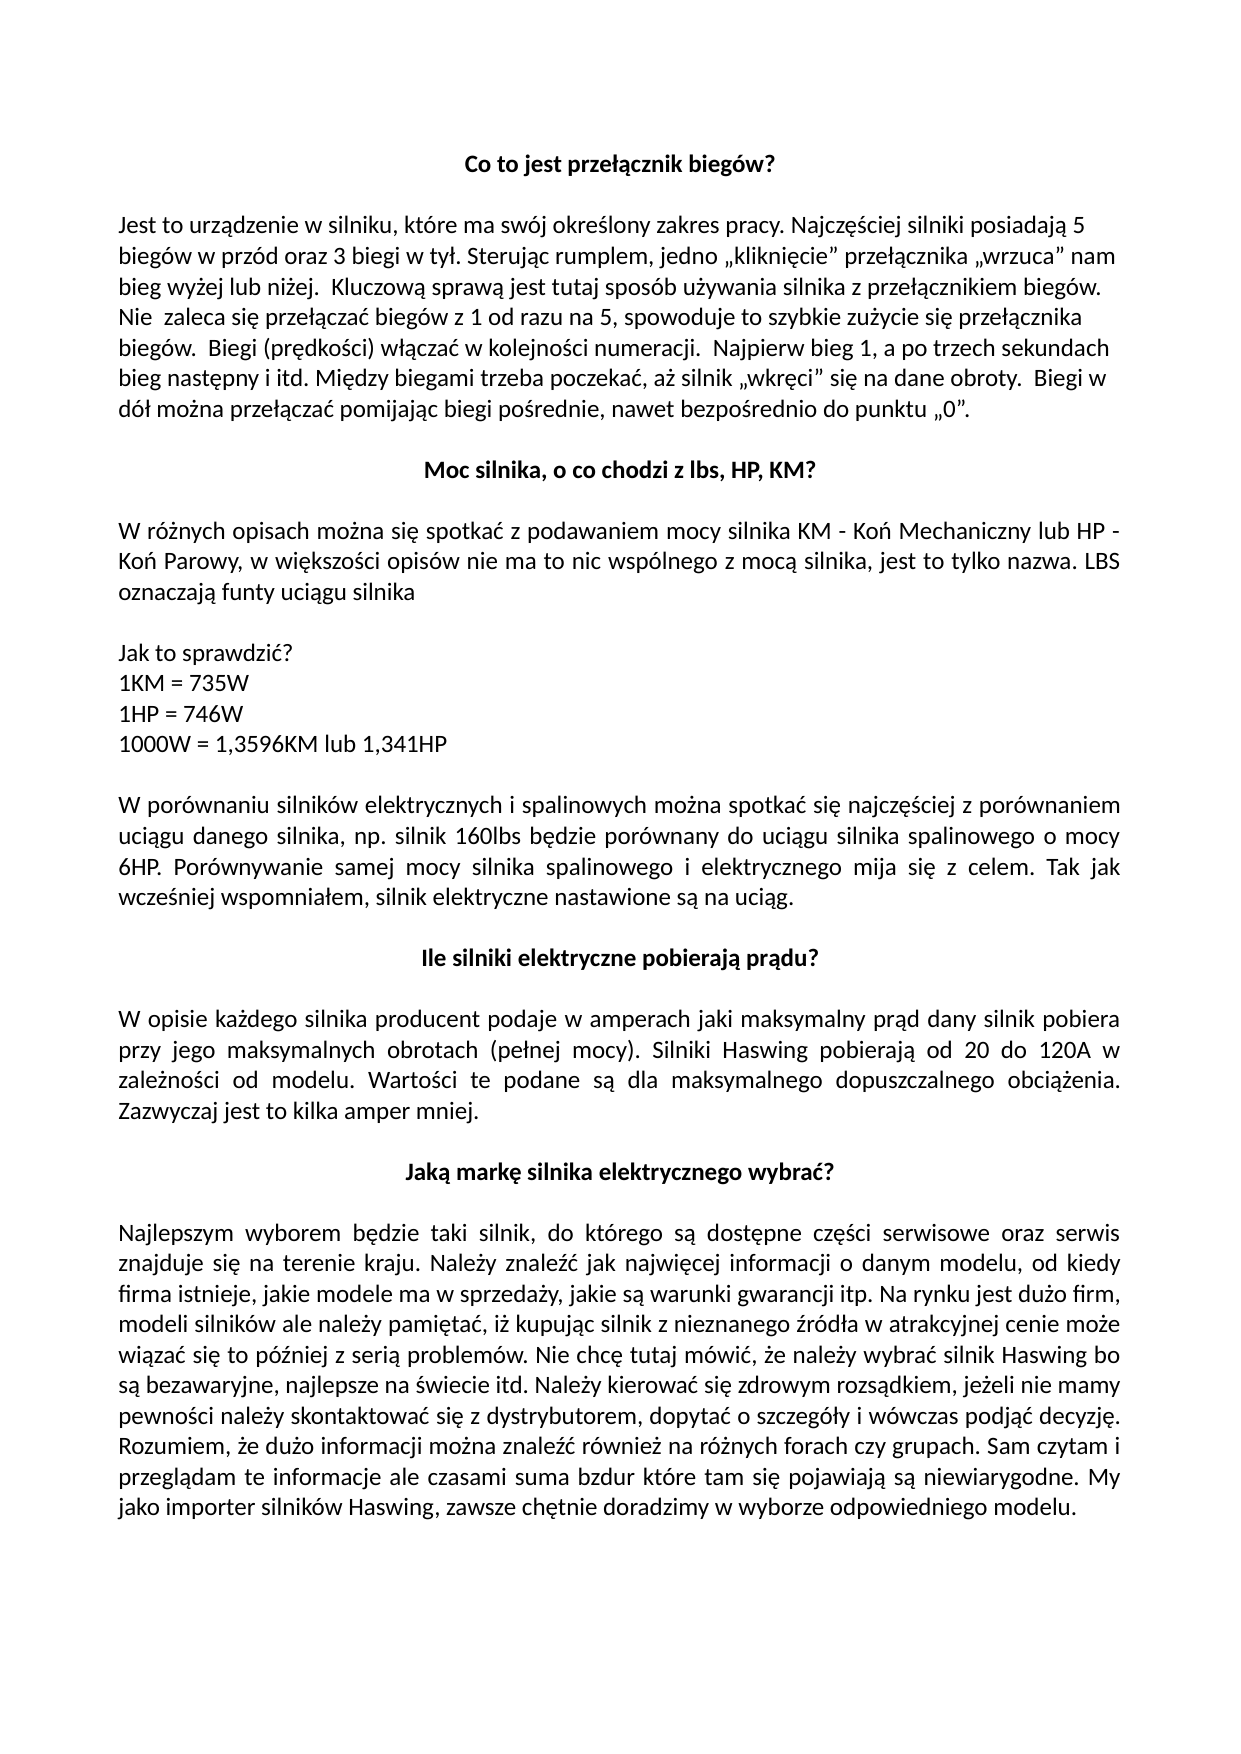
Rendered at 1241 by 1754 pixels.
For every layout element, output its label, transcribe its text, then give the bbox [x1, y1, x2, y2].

text Moc silnika, o co chodzi z lbs, HP, KM? [118, 454, 1122, 484]
text W opisie każdego silnika producent podaje w amperach jaki maksymalny prąd dany silnik pobiera przy jego maksymalnych obrotach (pełnej mocy). Silniki Haswing pobierają od 20 do 120A w zależności od modelu. Wartości te podane są dla maksymalnego dopuszczalnego obciążenia. Zazwyczaj jest to kilka amper mniej. [118, 1003, 1122, 1125]
text 1HP = 746W [118, 698, 1122, 728]
text Ile silniki elektryczne pobierają prądu? [118, 942, 1122, 973]
text Co to jest przełącznik biegów? [118, 149, 1122, 179]
text 1KM = 735W [118, 667, 1122, 698]
text W różnych opisach można się spotkać z podawaniem mocy silnika KM - Koń Mechaniczny lub HP - Koń Parowy, w większości opisów nie ma to nic wspólnego z mocą silnika, jest to tylko nazwa. LBS oznaczają funty uciągu silnika [118, 515, 1122, 606]
text Jak to sprawdzić? [118, 637, 1122, 667]
text Jaką markę silnika elektrycznego wybrać? [118, 1156, 1122, 1186]
text Najlepszym wyborem będzie taki silnik, do którego są dostępne części serwisowe oraz serwis znajduje się na terenie kraju. Należy znaleźć jak najwięcej informacji o danym modelu, od kiedy firma istnieje, jakie modele ma w sprzedaży, jakie są warunki gwarancji itp. Na rynku jest dużo firm, modeli silników ale należy pamiętać, iż kupując silnik z nieznanego źródła w atrakcyjnej cenie może wiązać się to później z serią problemów. Nie chcę tutaj mówić, że należy wybrać silnik Haswing bo są bezawaryjne, najlepsze na świecie itd. Należy kierować się zdrowym rozsądkiem, jeżeli nie mamy pewności należy skontaktować się z dystrybutorem, dopytać o szczegóły i wówczas podjąć decyzję. Rozumiem, że dużo informacji można znaleźć również na różnych forach czy grupach. Sam czytam i przeglądam te informacje ale czasami suma bzdur które tam się pojawiają są niewiarygodne. My jako importer silników Haswing, zawsze chętnie doradzimy w wyborze odpowiedniego modelu. [118, 1217, 1122, 1522]
text 1000W = 1,3596KM lub 1,341HP [118, 728, 1122, 759]
text Jest to urządzenie w silniku, które ma swój określony zakres pracy. Najczęściej silniki posiadają 5 biegów w przód oraz 3 biegi w tył. Sterując rumplem, jedno „kliknięcie” przełącznika „wrzuca” nam bieg wyżej lub niżej. Kluczową sprawą jest tutaj sposób używania silnika z przełącznikiem biegów. Nie zaleca się przełączać biegów z 1 od razu na 5, spowoduje to szybkie zużycie się przełącznika biegów. Biegi (prędkości) włączać w kolejności numeracji. Najpierw bieg 1, a po trzech sekundach bieg następny i itd. Między biegami trzeba poczekać, aż silnik „wkręci” się na dane obroty. Biegi w dół można przełączać pomijając biegi pośrednie, nawet bezpośrednio do punktu „0”. [118, 210, 1122, 423]
text W porównaniu silników elektrycznych i spalinowych można spotkać się najczęściej z porównaniem uciągu danego silnika, np. silnik 160lbs będzie porównany do uciągu silnika spalinowego o mocy 6HP. Porównywanie samej mocy silnika spalinowego i elektrycznego mija się z celem. Tak jak wcześniej wspomniałem, silnik elektryczne nastawione są na uciąg. [118, 789, 1122, 912]
